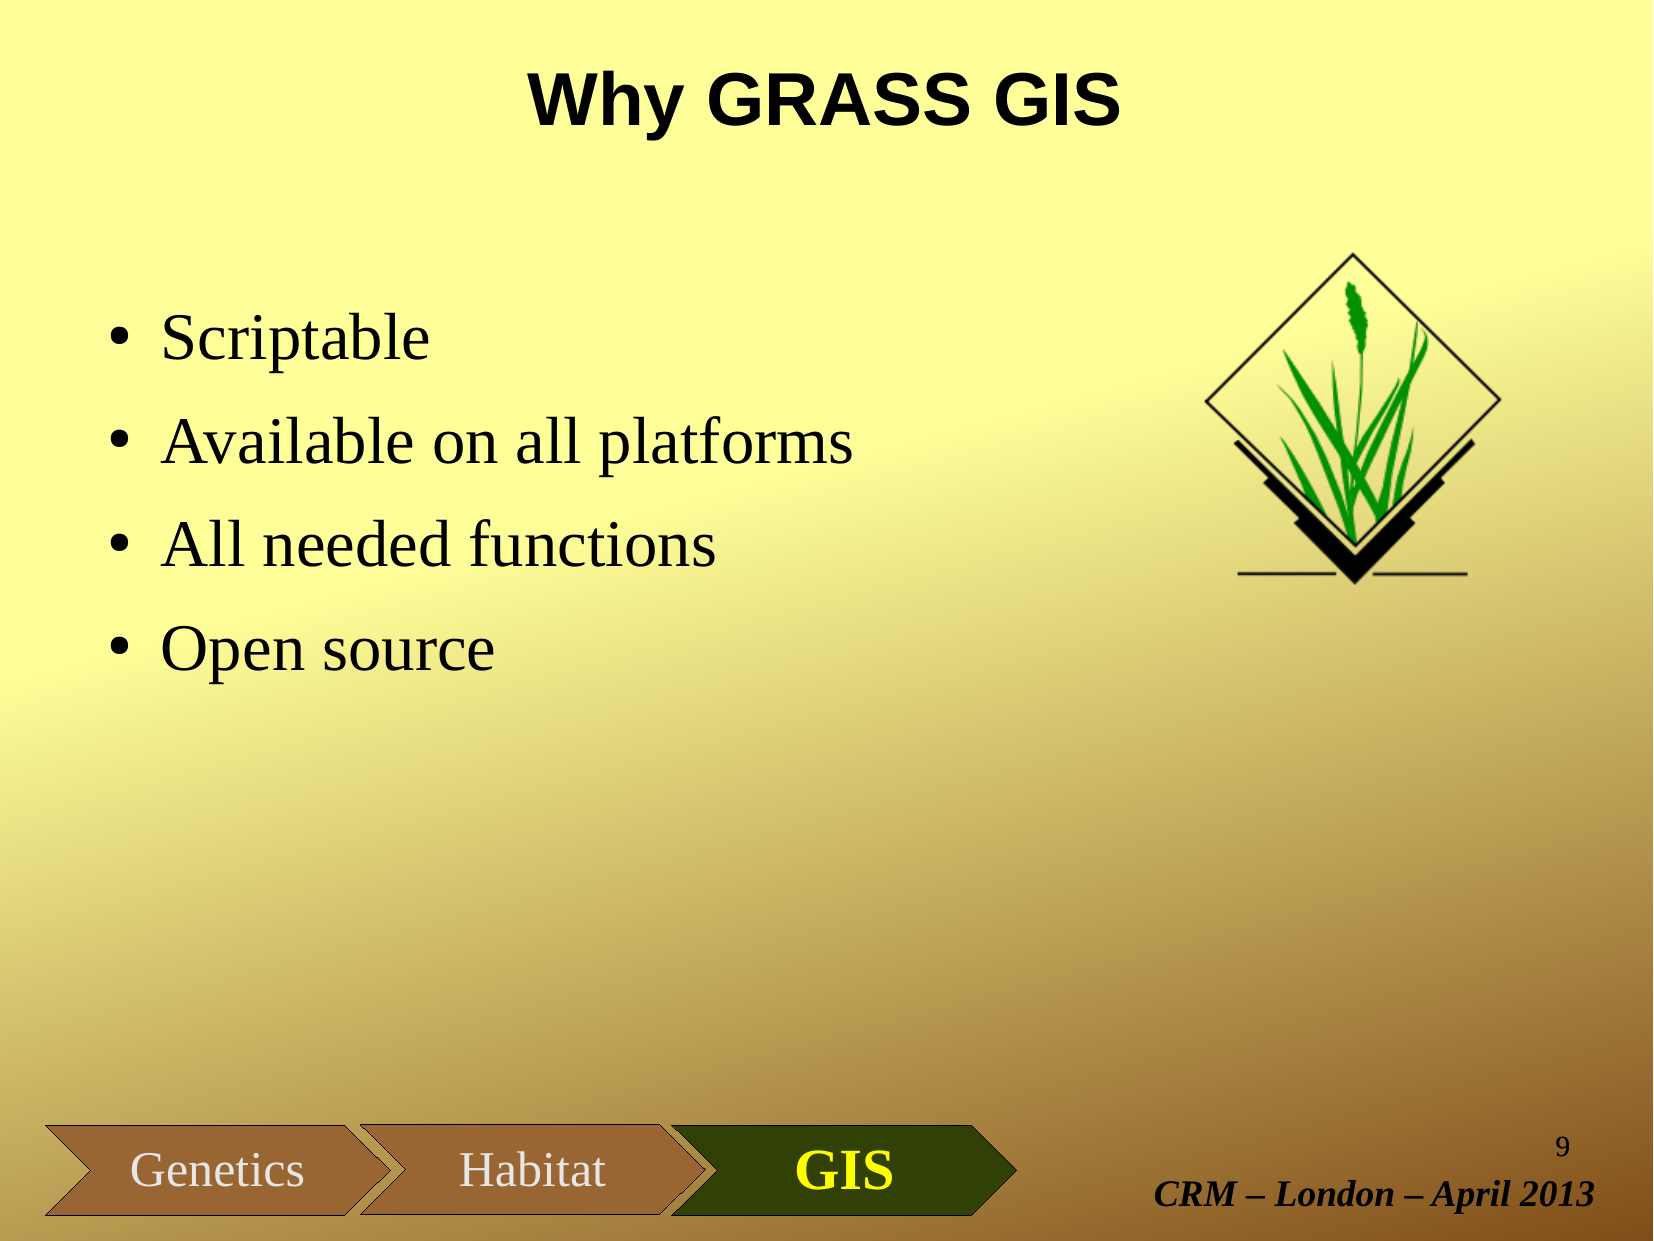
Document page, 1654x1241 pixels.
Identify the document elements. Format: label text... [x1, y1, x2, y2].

picture [1191, 240, 1515, 591]
list Scriptable Available on all platforms All needed functions Open source [90, 300, 1126, 1029]
title Why GRASS GIS [62, 49, 1588, 151]
